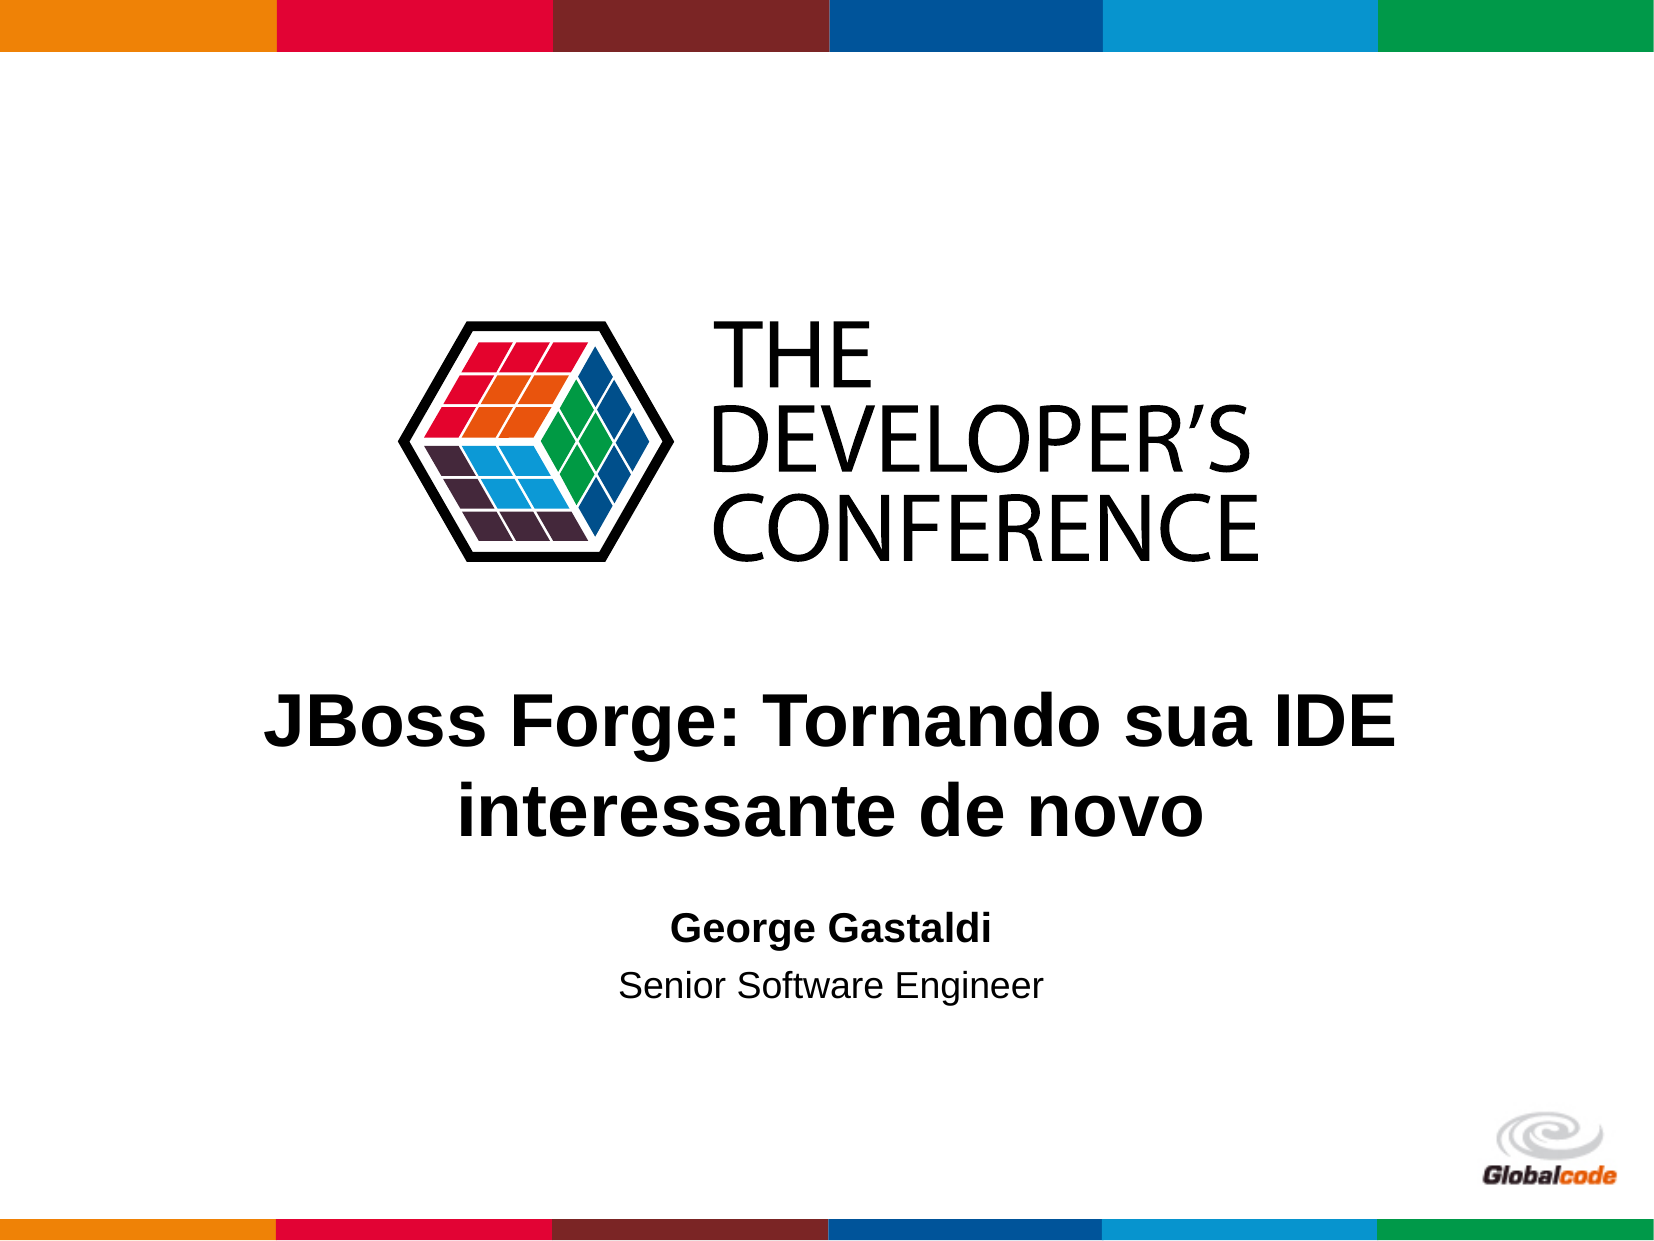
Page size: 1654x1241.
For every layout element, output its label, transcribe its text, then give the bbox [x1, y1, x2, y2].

text_box George Gastaldi [187, 893, 1475, 953]
title JBoss Forge: Tornando sua IDE interessante de novo [187, 696, 1475, 827]
picture [1464, 1062, 1638, 1219]
text_box Senior Software Engineer [187, 953, 1476, 1059]
text_box [187, 297, 1426, 518]
